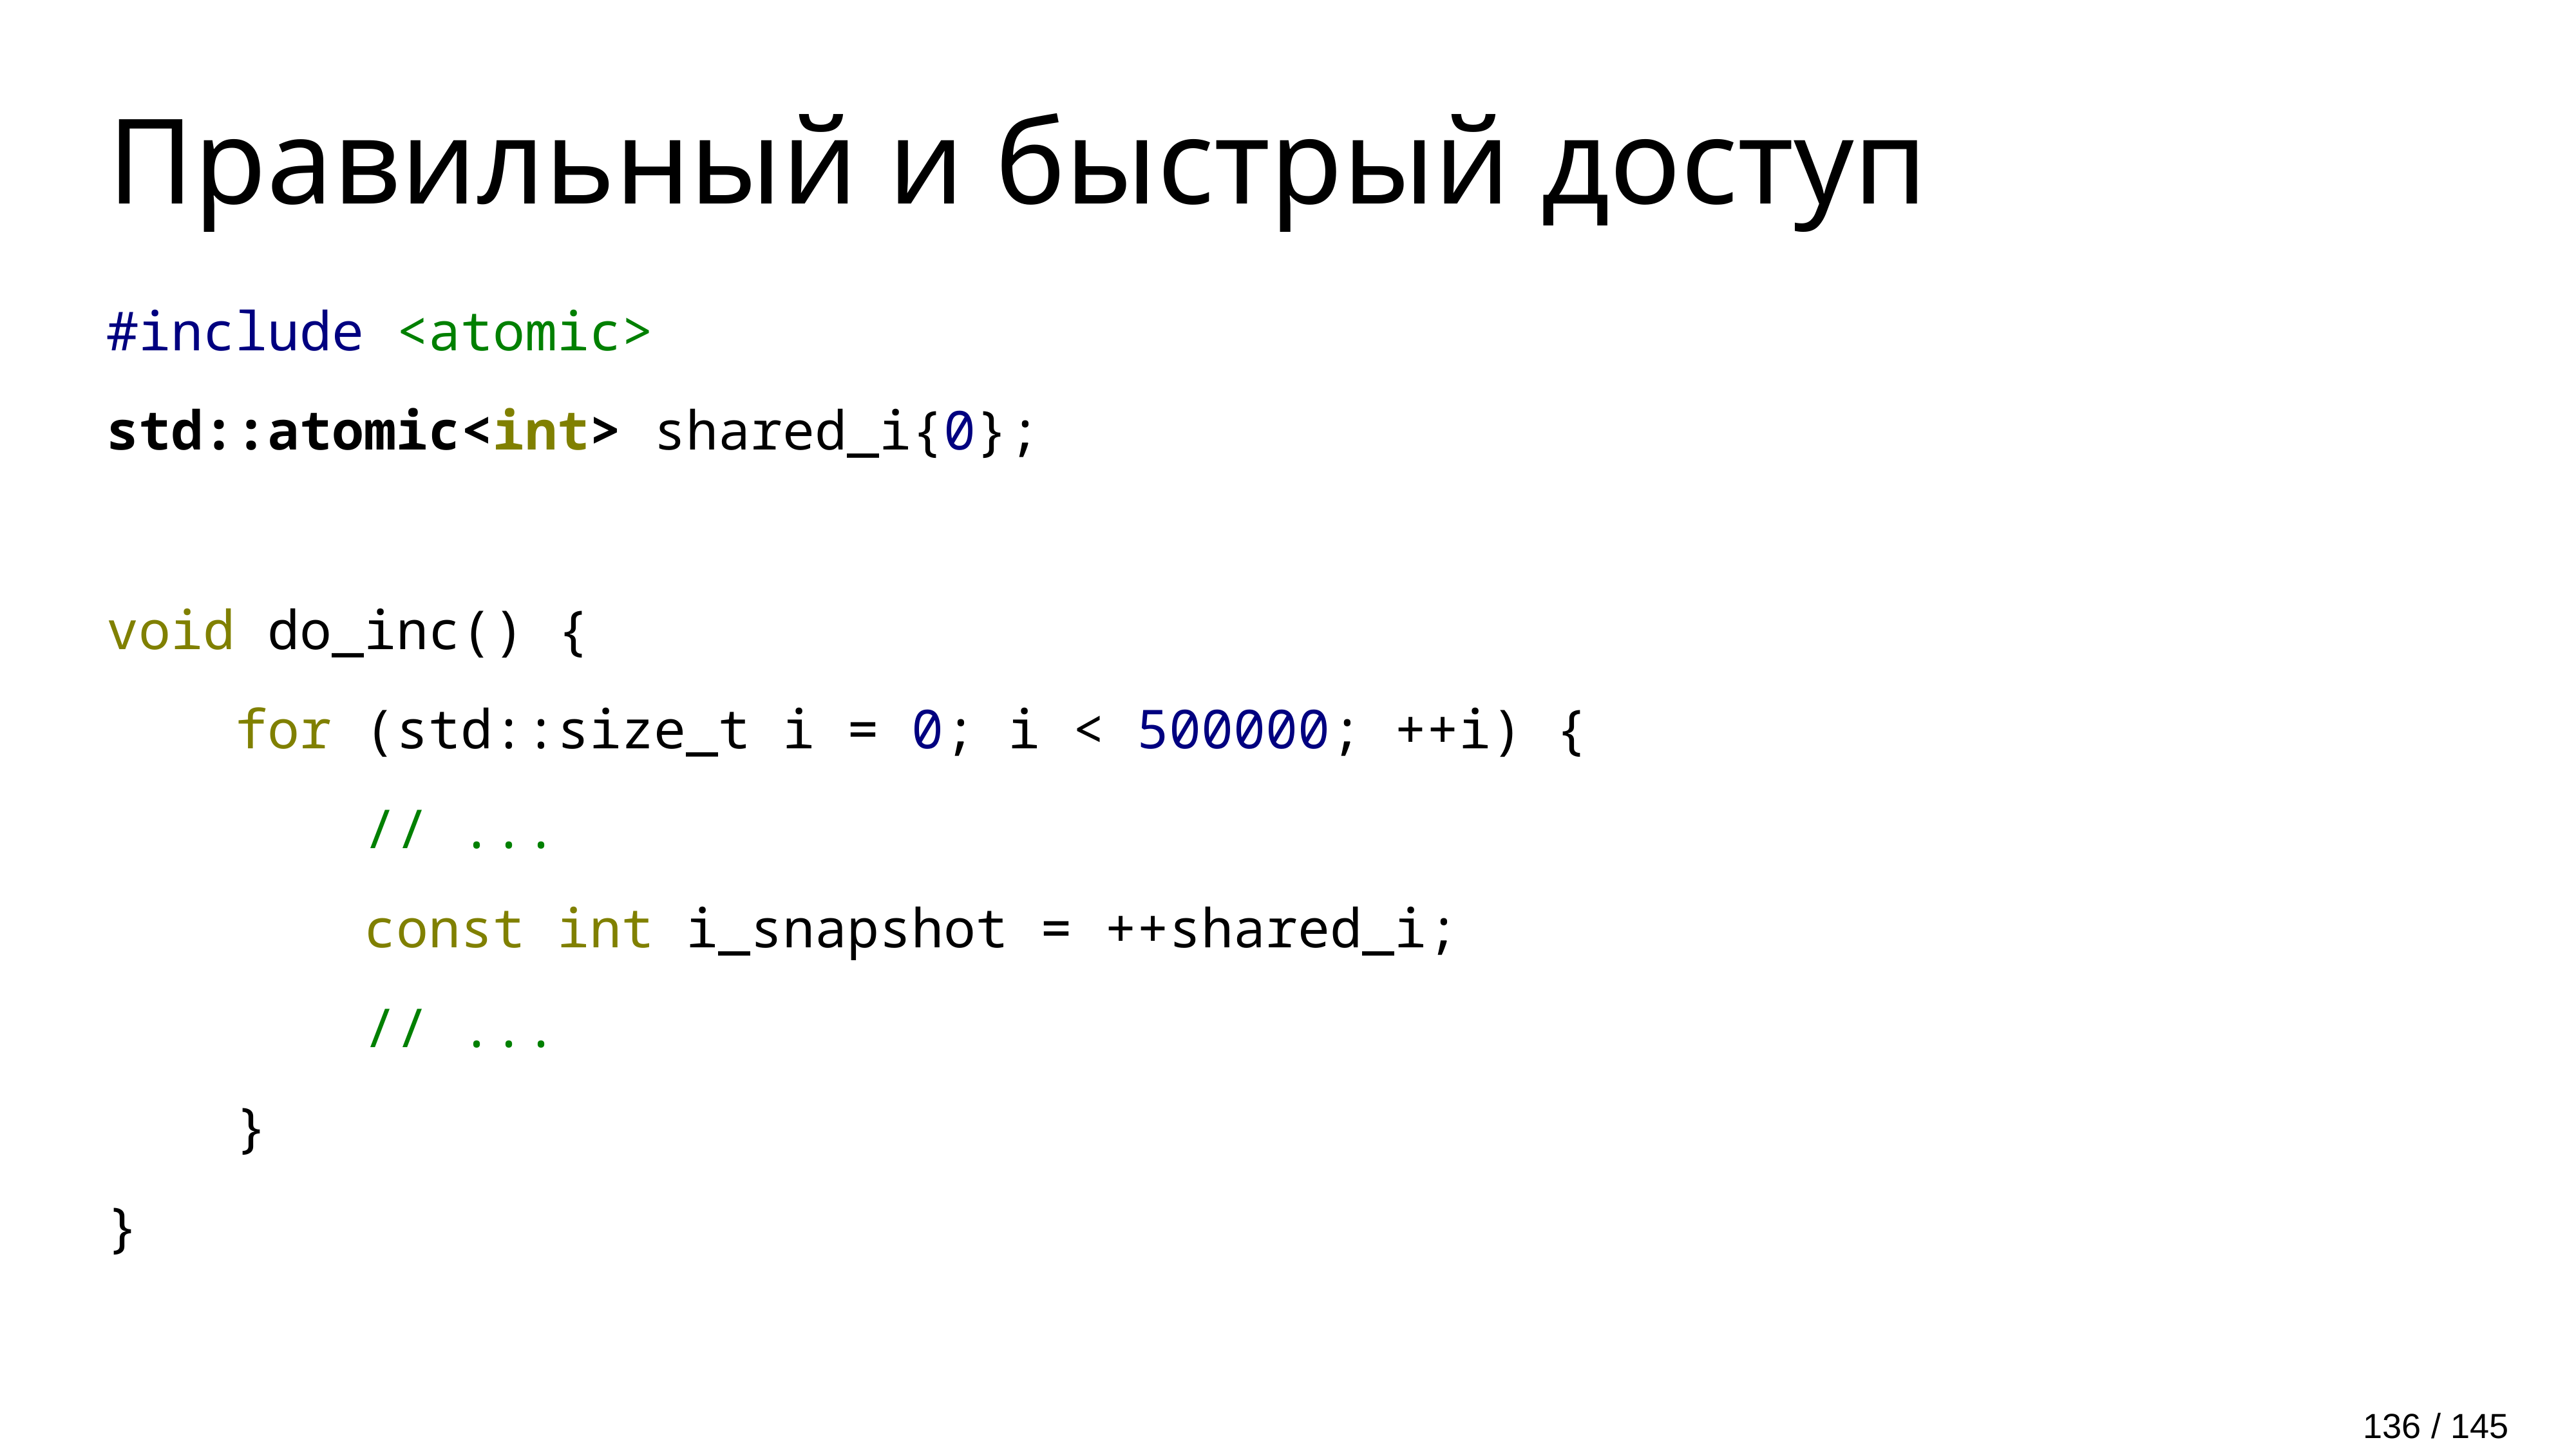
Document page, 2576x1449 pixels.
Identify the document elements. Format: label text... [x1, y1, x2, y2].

text_box <number> / 145 [2353, 1402, 2576, 1449]
title Правильный и быстрый доступ [108, 80, 2468, 231]
list #include <atomic> std::atomic<int> shared_i{0}; void do_inc() { for (std::size_t i = 0; i < 500000; ++i) { // ... const int i_snapshot = ++shared_i; // ... } } [0, 231, 2576, 1385]
